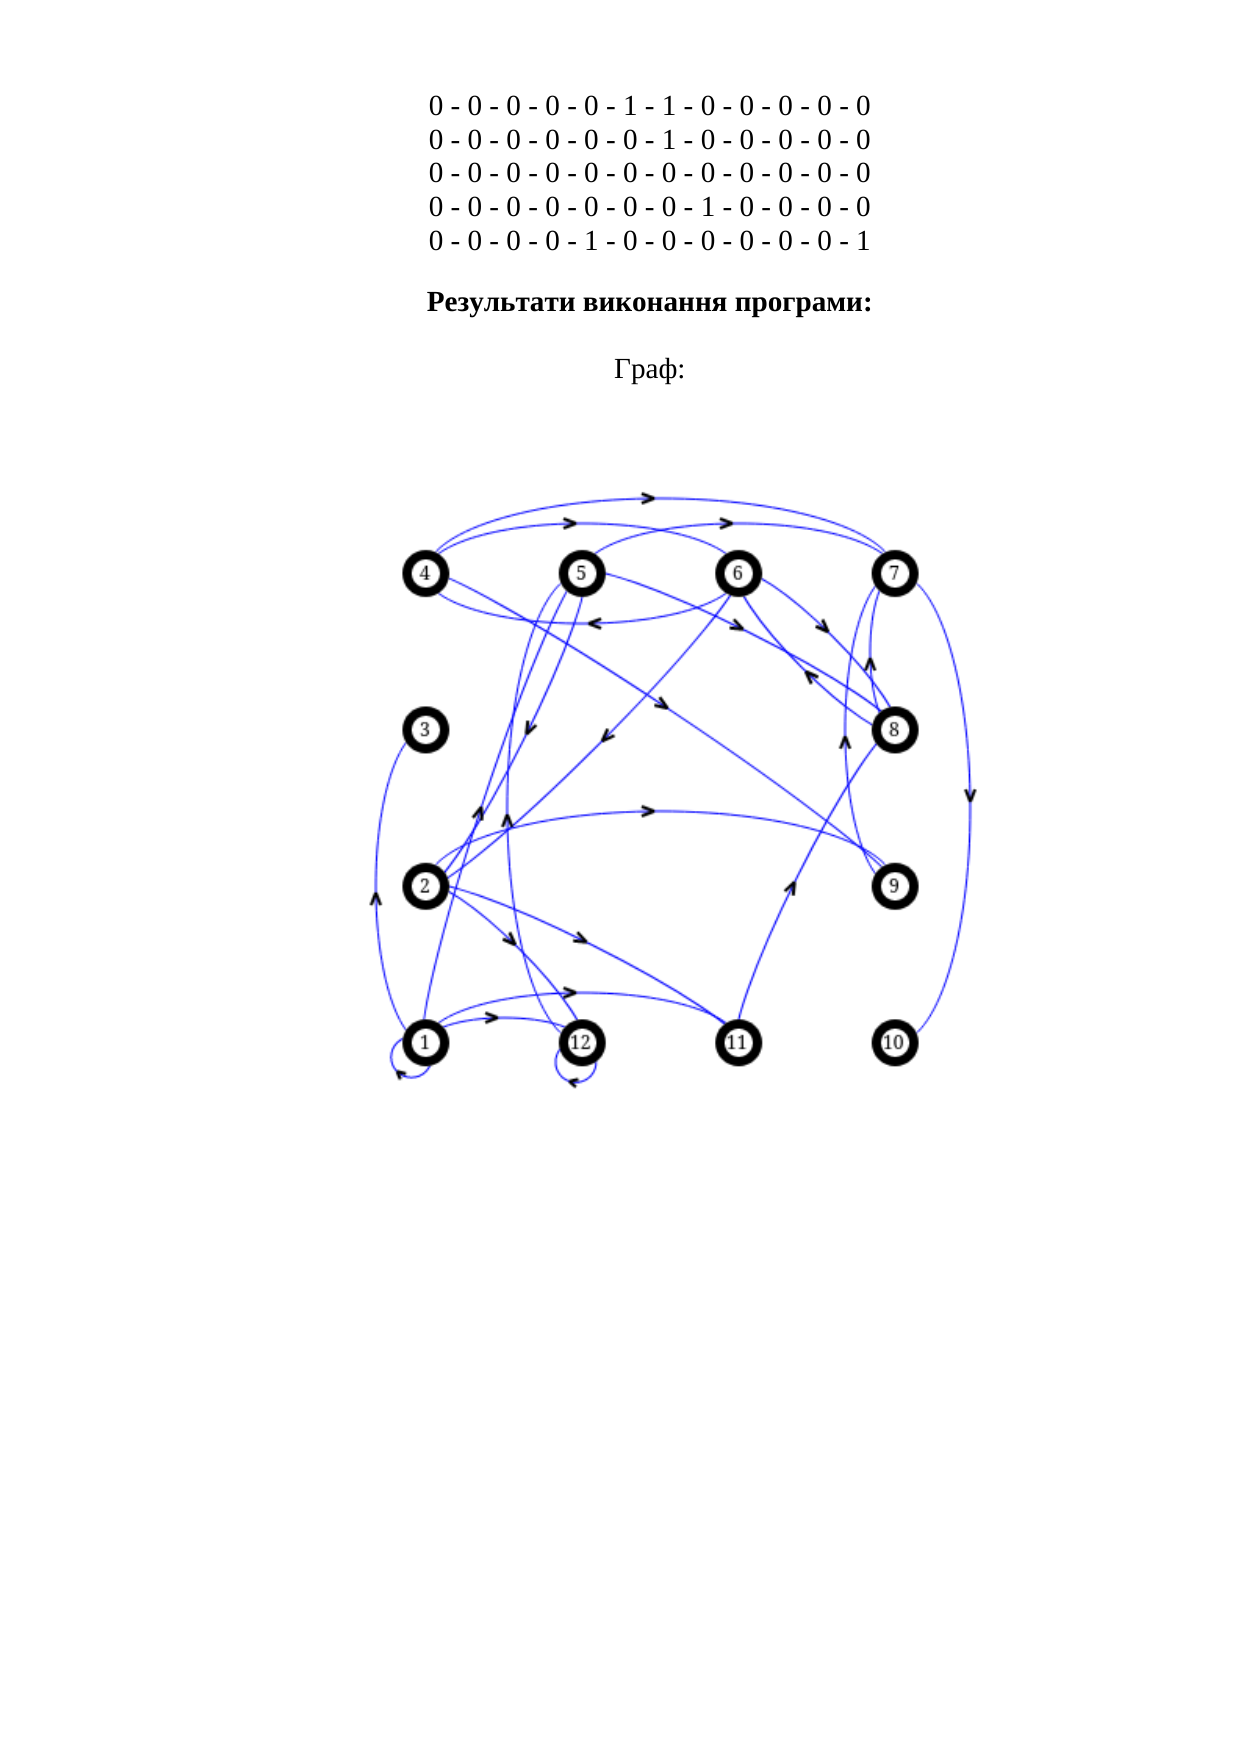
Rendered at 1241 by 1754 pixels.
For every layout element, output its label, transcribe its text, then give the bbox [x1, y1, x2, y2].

text 0 - 0 - 0 - 0 - 0 - 1 - 1 - 0 - 0 - 0 - 0 - 0 0 - 0 - 0 - 0 - 0 - 0 - 1 - 0 - 0 - 0 - 0 - 0 0 - 0 - 0 - 0 - 0 - 0 - 0 - 0 - 0 - 0 - 0 - 0 0 - 0 - 0 - 0 - 0 - 0 - 0 - 1 - 0 - 0 - 0 - 0 0 - 0 - 0 - 0 - 1 - 0 - 0 - 0 - 0 - 0 - 0 - 1 [148, 88, 1152, 256]
picture [301, 433, 1030, 1151]
text Граф: [148, 351, 1152, 385]
text Результати виконання програми: [148, 284, 1152, 318]
